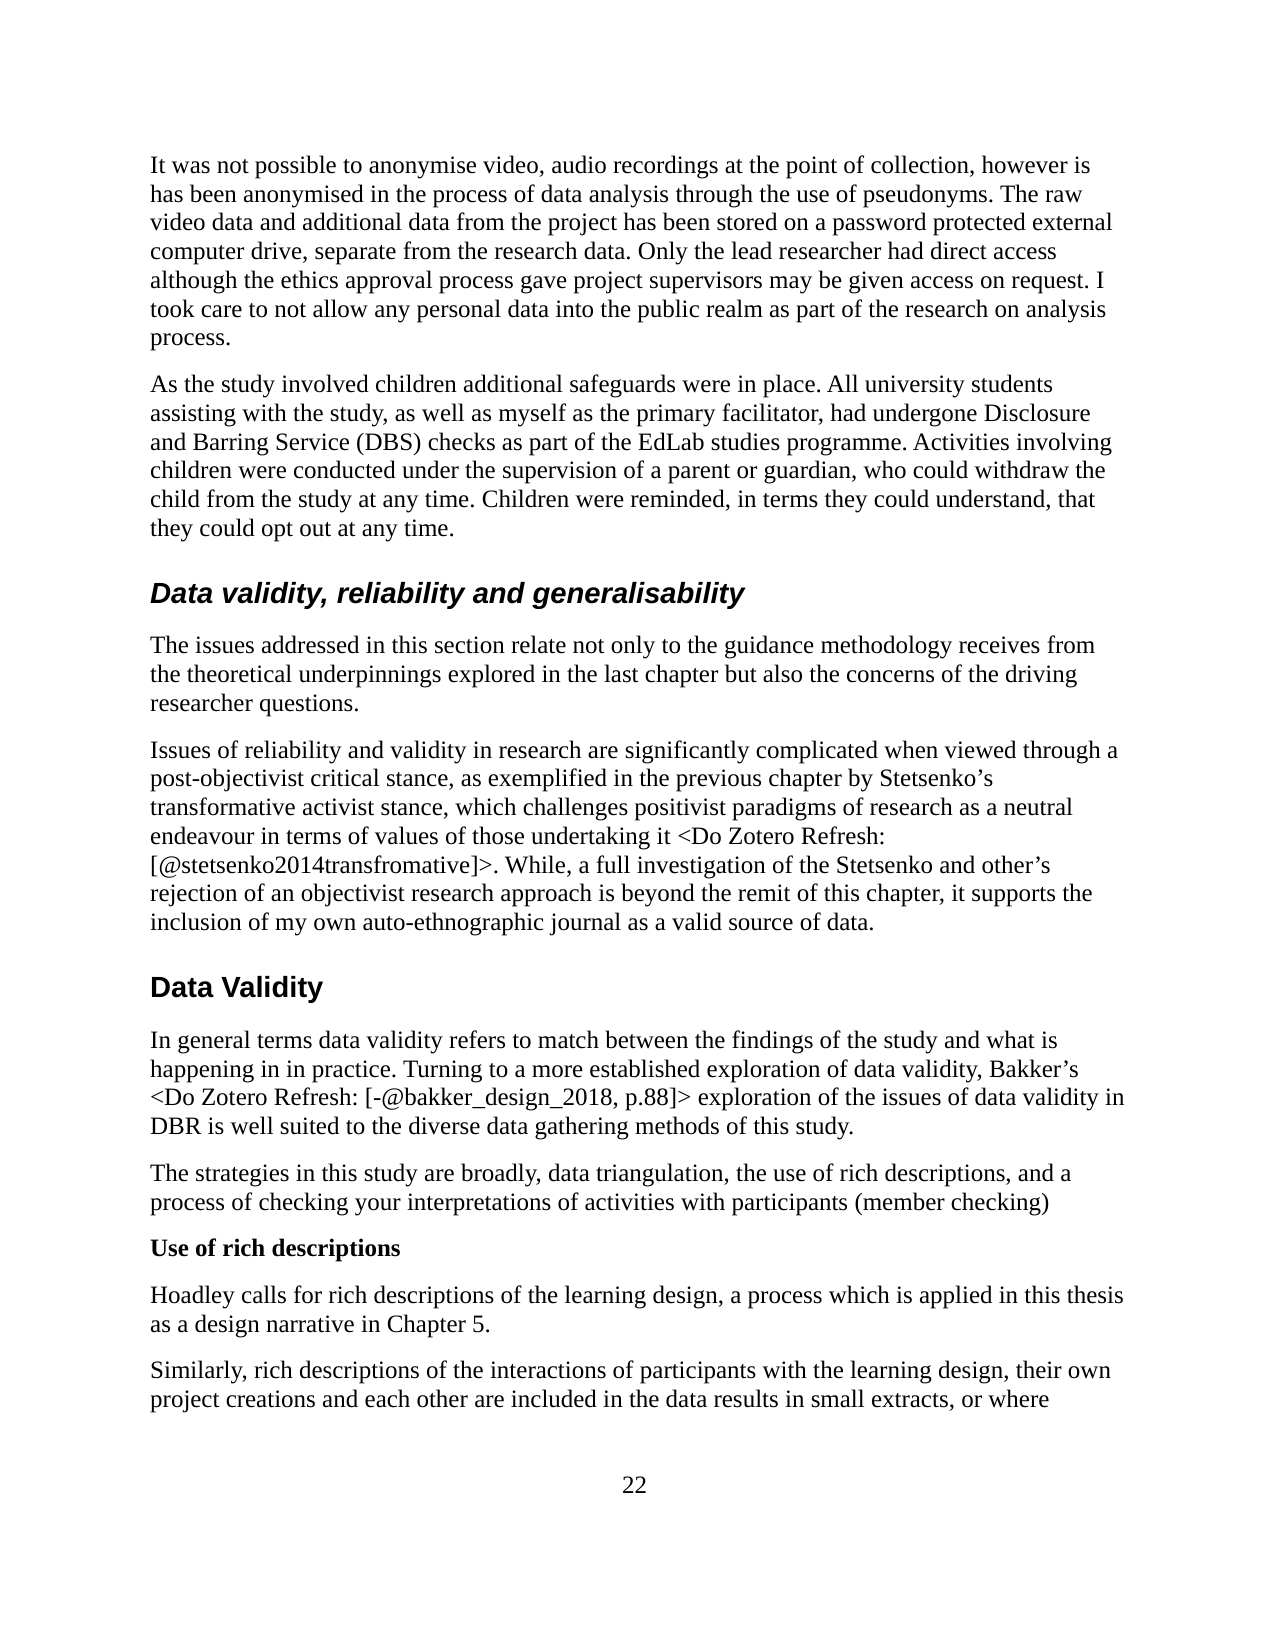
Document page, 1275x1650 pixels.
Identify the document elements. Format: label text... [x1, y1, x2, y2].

text Use of rich descriptions [150, 1233, 1125, 1262]
text In general terms data validity refers to match between the findings of the study and what is happening in in practice. Turning to a more established exploration of data validity, Bakker’s <Do Zotero Refresh: [-@bakker_design_2018, p.88]> exploration of the issues of data validity in DBR is well suited to the diverse data gathering methods of this study. [150, 1025, 1125, 1140]
text Similarly, rich descriptions of the interactions of participants with the learning design, their own project creations and each other are included in the data results in small extracts, or where [150, 1355, 1125, 1413]
text Issues of reliability and validity in research are significantly complicated when viewed through a post-objectivist critical stance, as exemplified in the previous chapter by Stetsenko’s transformative activist stance, which challenges positivist paradigms of research as a neutral endeavour in terms of values of those undertaking it <Do Zotero Refresh: [@stetsenko2014transfromative]>. While, a full investigation of the Stetsenko and other’s rejection of an objectivist research approach is beyond the remit of this chapter, it supports the inclusion of my own auto-ethnographic journal as a valid source of data. [150, 735, 1125, 936]
subtitle Data Validity [150, 970, 1125, 1003]
text It was not possible to anonymise video, audio recordings at the point of collection, however is has been anonymised in the process of data analysis through the use of pseudonyms. The raw video data and additional data from the project has been stored on a password protected external computer drive, separate from the research data. Only the lead researcher had direct access although the ethics approval process gave project supervisors may be given access on request. I took care to not allow any personal data into the public realm as part of the research on analysis process. [150, 150, 1125, 351]
text The issues addressed in this section relate not only to the guidance methodology receives from the theoretical underpinnings explored in the last chapter but also the concerns of the driving researcher questions. [150, 631, 1125, 717]
subtitle Data validity, reliability and generalisability [150, 576, 1125, 609]
text As the study involved children additional safeguards were in place. All university students assisting with the study, as well as myself as the primary facilitator, had undergone Disclosure and Barring Service (DBS) checks as part of the EdLab studies programme. Activities involving children were conducted under the supervision of a parent or guardian, who could withdraw the child from the study at any time. Children were reminded, in terms they could understand, that they could opt out at any time. [150, 369, 1125, 542]
text The strategies in this study are broadly, data triangulation, the use of rich descriptions, and a process of checking your interpretations of activities with participants (member checking) [150, 1158, 1125, 1215]
text Hoadley calls for rich descriptions of the learning design, a process which is applied in this thesis as a design narrative in Chapter 5. [150, 1280, 1125, 1337]
